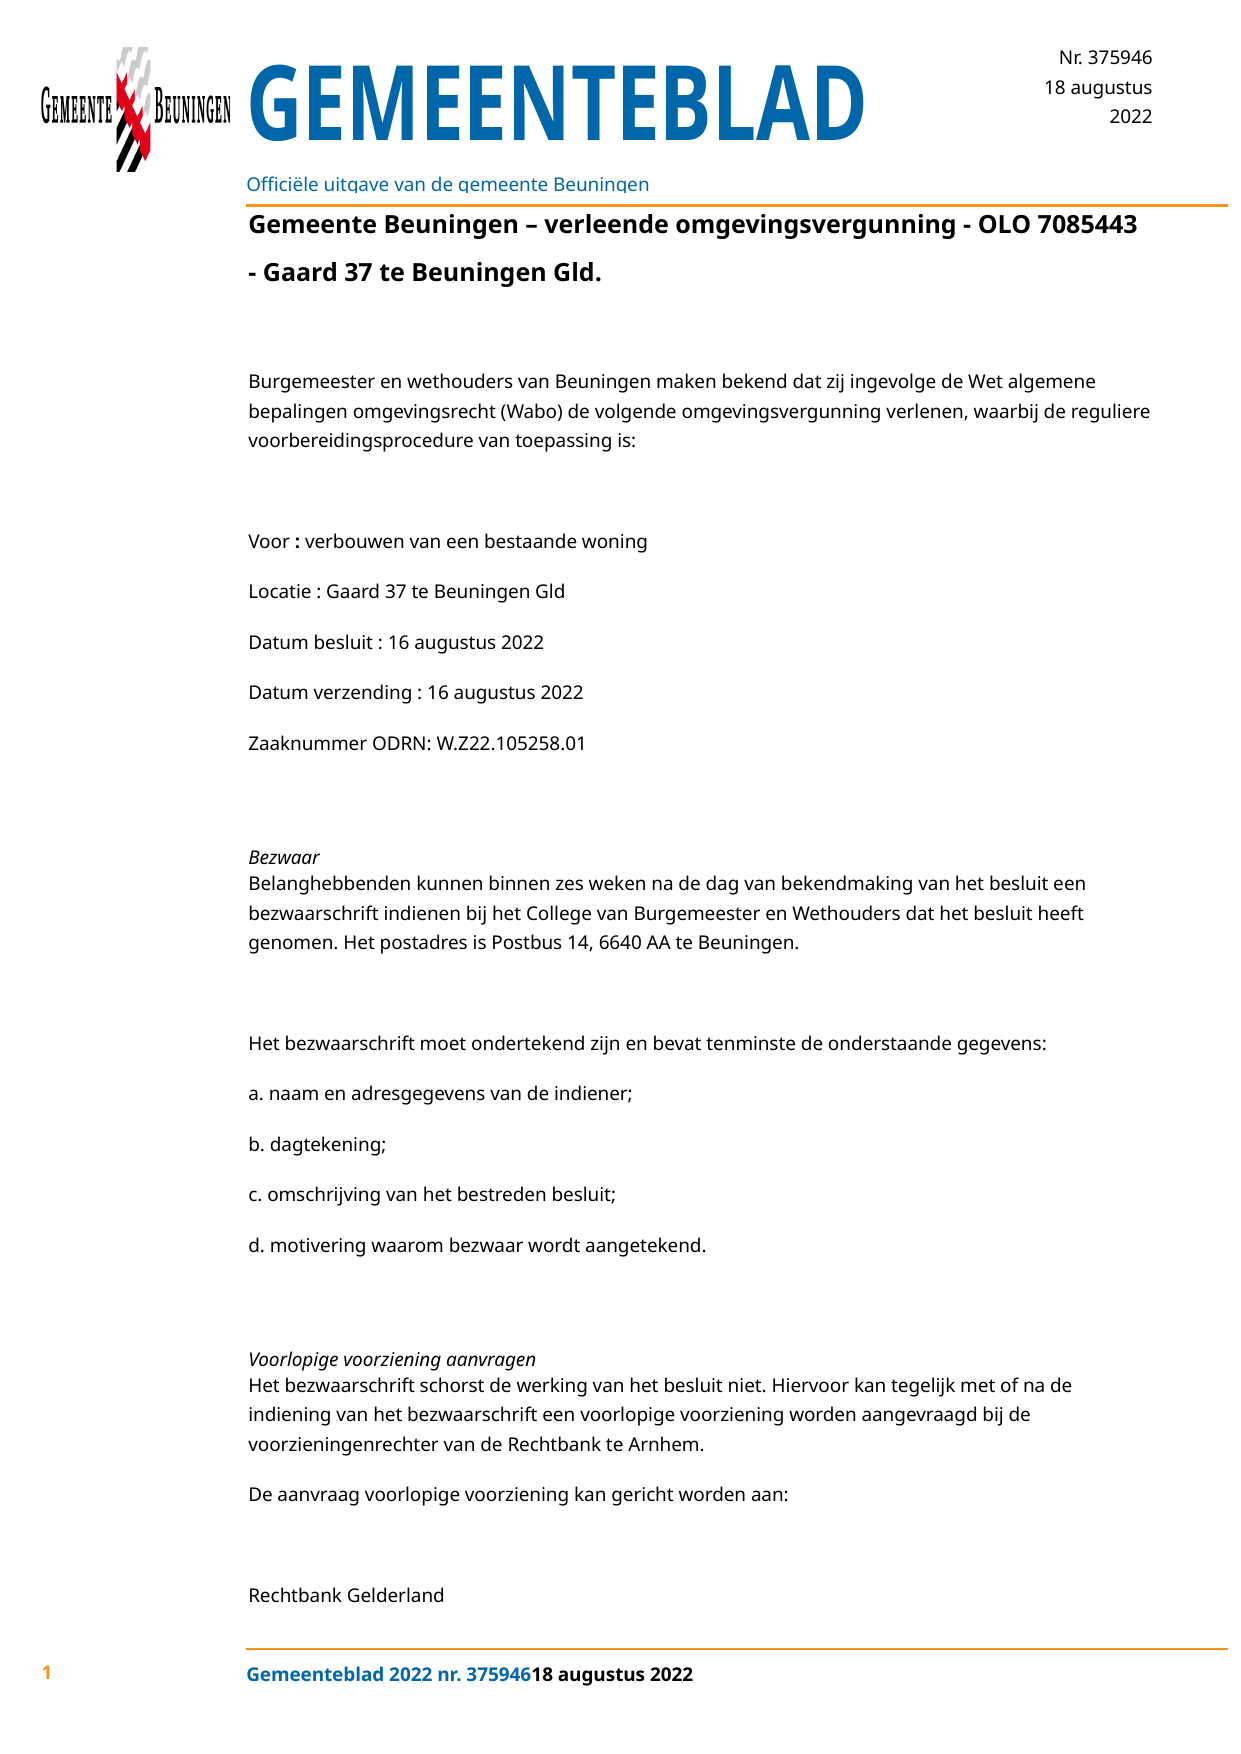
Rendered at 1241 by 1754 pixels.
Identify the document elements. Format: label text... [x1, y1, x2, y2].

text Rechtbank Gelderland [248, 1582, 1152, 1608]
text Voor : verbouwen van een bestaande woning [248, 528, 1152, 554]
text Gemeente Beuningen – verleende omgevingsvergunning - OLO 7085443 - Gaard 37 te Beuningen Gld. [248, 207, 1152, 288]
text Het bezwaarschrift moet ondertekend zijn en bevat tenminste de onderstaande gegevens: [248, 1030, 1152, 1056]
text a. naam en adresgegevens van de indiener; [248, 1081, 1152, 1106]
text Voorlopige voorziening aanvragen [248, 1346, 1152, 1372]
text Bezwaar [248, 844, 1152, 870]
text Burgemeester en wethouders van Beuningen maken bekend dat zij ingevolge de Wet algemene bepalingen omgevingsrecht (Wabo) de volgende omgevingsvergunning verlenen, waarbij de reguliere voorbereidingsprocedure van toepassing is: [248, 368, 1152, 453]
text Datum besluit : 16 augustus 2022 [248, 629, 1152, 655]
text Zaaknummer ODRN: W.Z22.105258.01 [248, 730, 1152, 756]
text Datum verzending : 16 augustus 2022 [248, 679, 1152, 705]
text c. omschrijving van het bestreden besluit; [248, 1181, 1152, 1207]
picture [41, 47, 231, 172]
text Locatie : Gaard 37 te Beuningen Gld [248, 579, 1152, 604]
text De aanvraag voorlopige voorziening kan gericht worden aan: [248, 1481, 1152, 1507]
text Het bezwaarschrift schorst de werking van het besluit niet. Hiervoor kan tegelijk met of na de indiening van het bezwaarschrift een voorlopige voorziening worden aangevraagd bij de voorzieningenrechter van de Rechtbank te Arnhem. [248, 1372, 1152, 1457]
text b. dagtekening; [248, 1131, 1152, 1157]
text d. motivering waarom bezwaar wordt aangetekend. [248, 1232, 1152, 1257]
text Belanghebbenden kunnen binnen zes weken na de dag van bekendmaking van het besluit een bezwaarschrift indienen bij het College van Burgemeester en Wethouders dat het besluit heeft genomen. Het postadres is Postbus 14, 6640 AA te Beuningen. [248, 870, 1152, 955]
